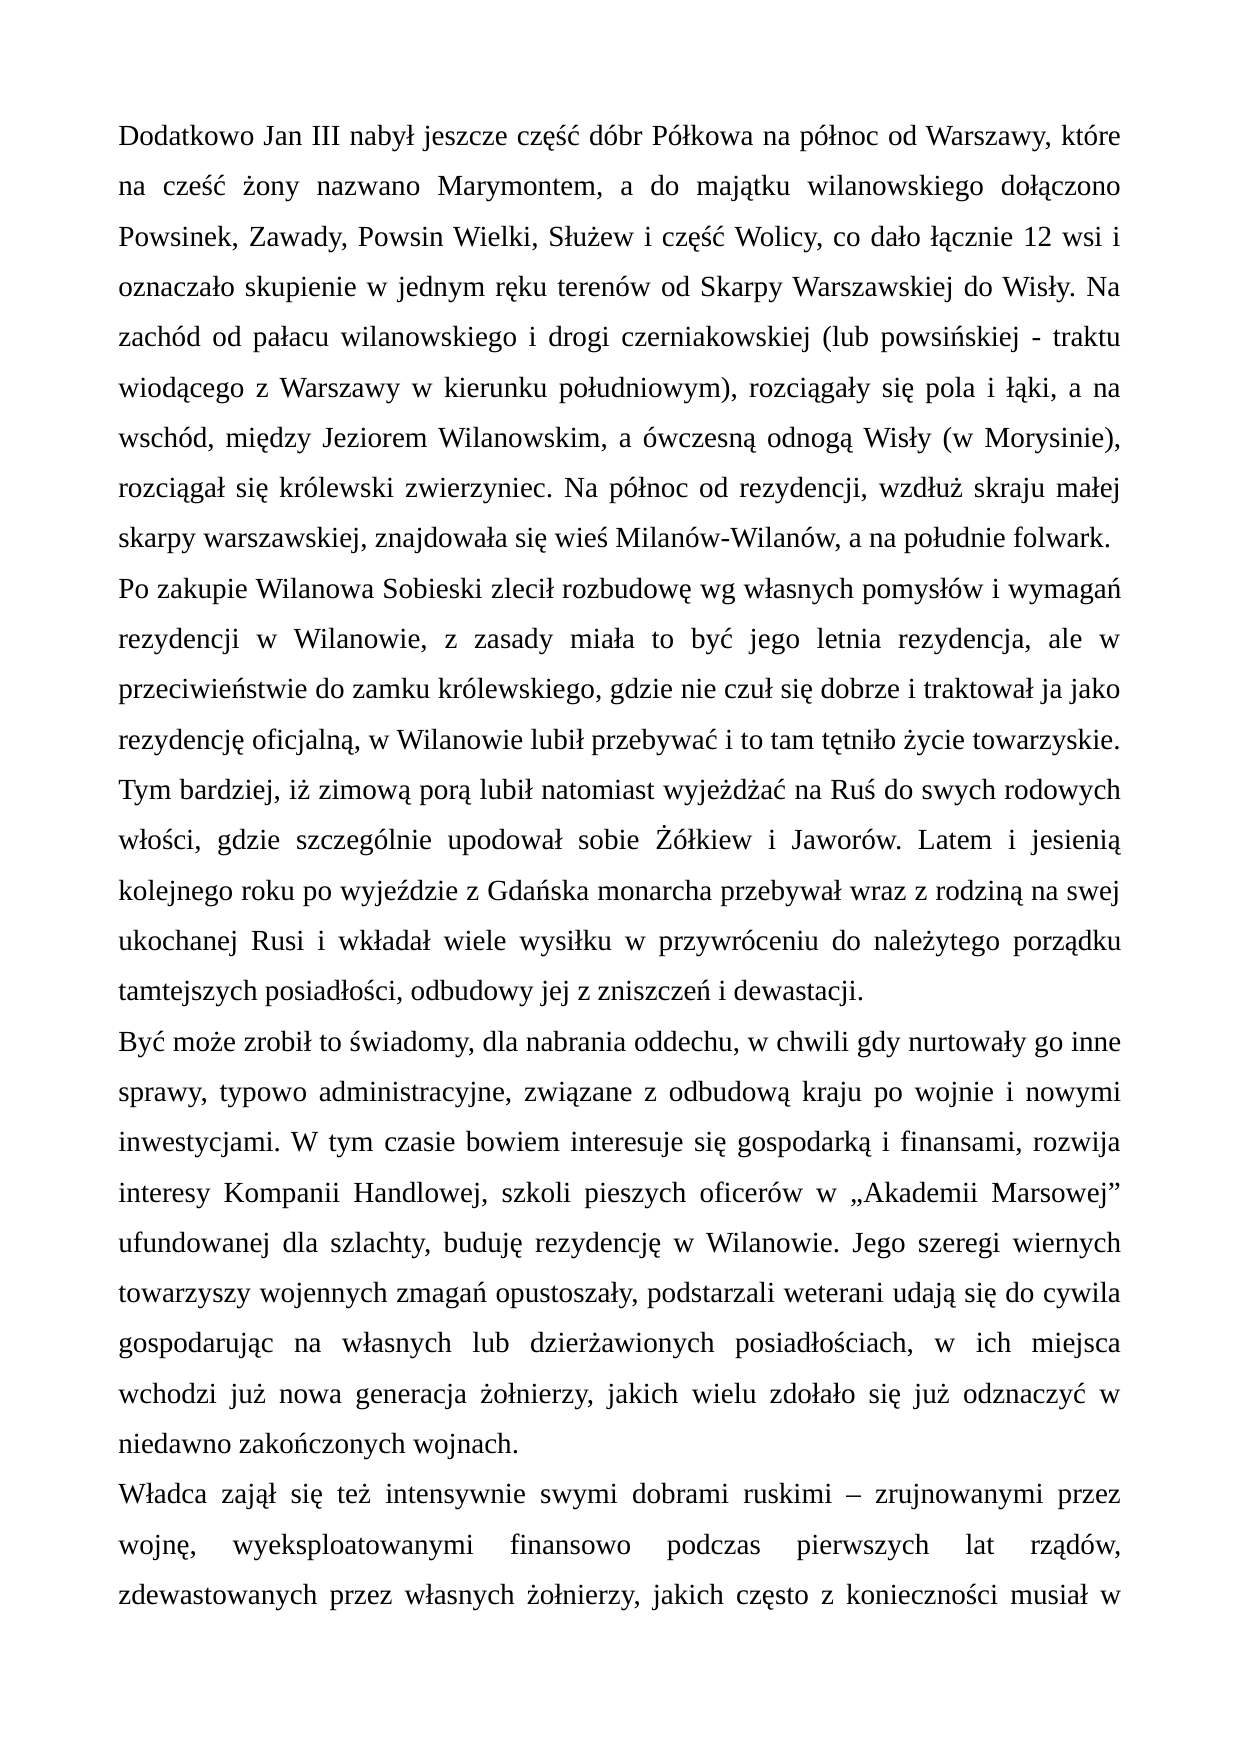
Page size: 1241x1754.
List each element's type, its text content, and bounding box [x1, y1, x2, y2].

text Być może zrobił to świadomy, dla nabrania oddechu, w chwili gdy nurtowały go inne sprawy, typowo administracyjne, związane z odbudową kraju po wojnie i nowymi inwestycjami. W tym czasie bowiem interesuje się gospodarką i finansami, rozwija interesy Kompanii Handlowej, szkoli pieszych oficerów w „Akademii Marsowej” ufundowanej dla szlachty, buduję rezydencję w Wilanowie. Jego szeregi wiernych towarzyszy wojennych zmagań opustoszały, podstarzali weterani udają się do cywila gospodarując na własnych lub dzierżawionych posiadłościach, w ich miejsca wchodzi już nowa generacja żołnierzy, jakich wielu zdołało się już odznaczyć w niedawno zakończonych wojnach. [118, 1024, 1122, 1460]
text Dodatkowo Jan III nabył jeszcze część dóbr Półkowa na północ od Warszawy, które na cześć żony nazwano Marymontem, a do majątku wilanowskiego dołączono Powsinek, Zawady, Powsin Wielki, Służew i część Wolicy, co dało łącznie 12 wsi i oznaczało skupienie w jednym ręku terenów od Skarpy Warszawskiej do Wisły. Na zachód od pałacu wilanowskiego i drogi czerniakowskiej (lub powsińskiej - traktu wiodącego z Warszawy w kierunku południowym), rozciągały się pola i łąki, a na wschód, między Jeziorem Wilanowskim, a ówczesną odnogą Wisły (w Morysinie), rozciągał się królewski zwierzyniec. Na północ od rezydencji, wzdłuż skraju małej skarpy warszawskiej, znajdowała się wieś Milanów-Wilanów, a na południe folwark. [118, 118, 1122, 554]
text Po zakupie Wilanowa Sobieski zlecił rozbudowę wg własnych pomysłów i wymagań rezydencji w Wilanowie, z zasady miała to być jego letnia rezydencja, ale w przeciwieństwie do zamku królewskiego, gdzie nie czuł się dobrze i traktował ja jako rezydencję oficjalną, w Wilanowie lubił przebywać i to tam tętniło życie towarzyskie. Tym bardziej, iż zimową porą lubił natomiast wyjeżdżać na Ruś do swych rodowych włości, gdzie szczególnie upodował sobie Żółkiew i Jaworów. Latem i jesienią kolejnego roku po wyjeździe z Gdańska monarcha przebywał wraz z rodziną na swej ukochanej Rusi i wkładał wiele wysiłku w przywróceniu do należytego porządku tamtejszych posiadłości, odbudowy jej z zniszczeń i dewastacji. [118, 571, 1122, 1007]
text Władca zajął się też intensywnie swymi dobrami ruskimi – zrujnowanymi przez wojnę, wyeksploatowanymi finansowo podczas pierwszych lat rządów, zdewastowanych przez własnych żołnierzy, jakich często z konieczności musiał w [118, 1477, 1122, 1611]
